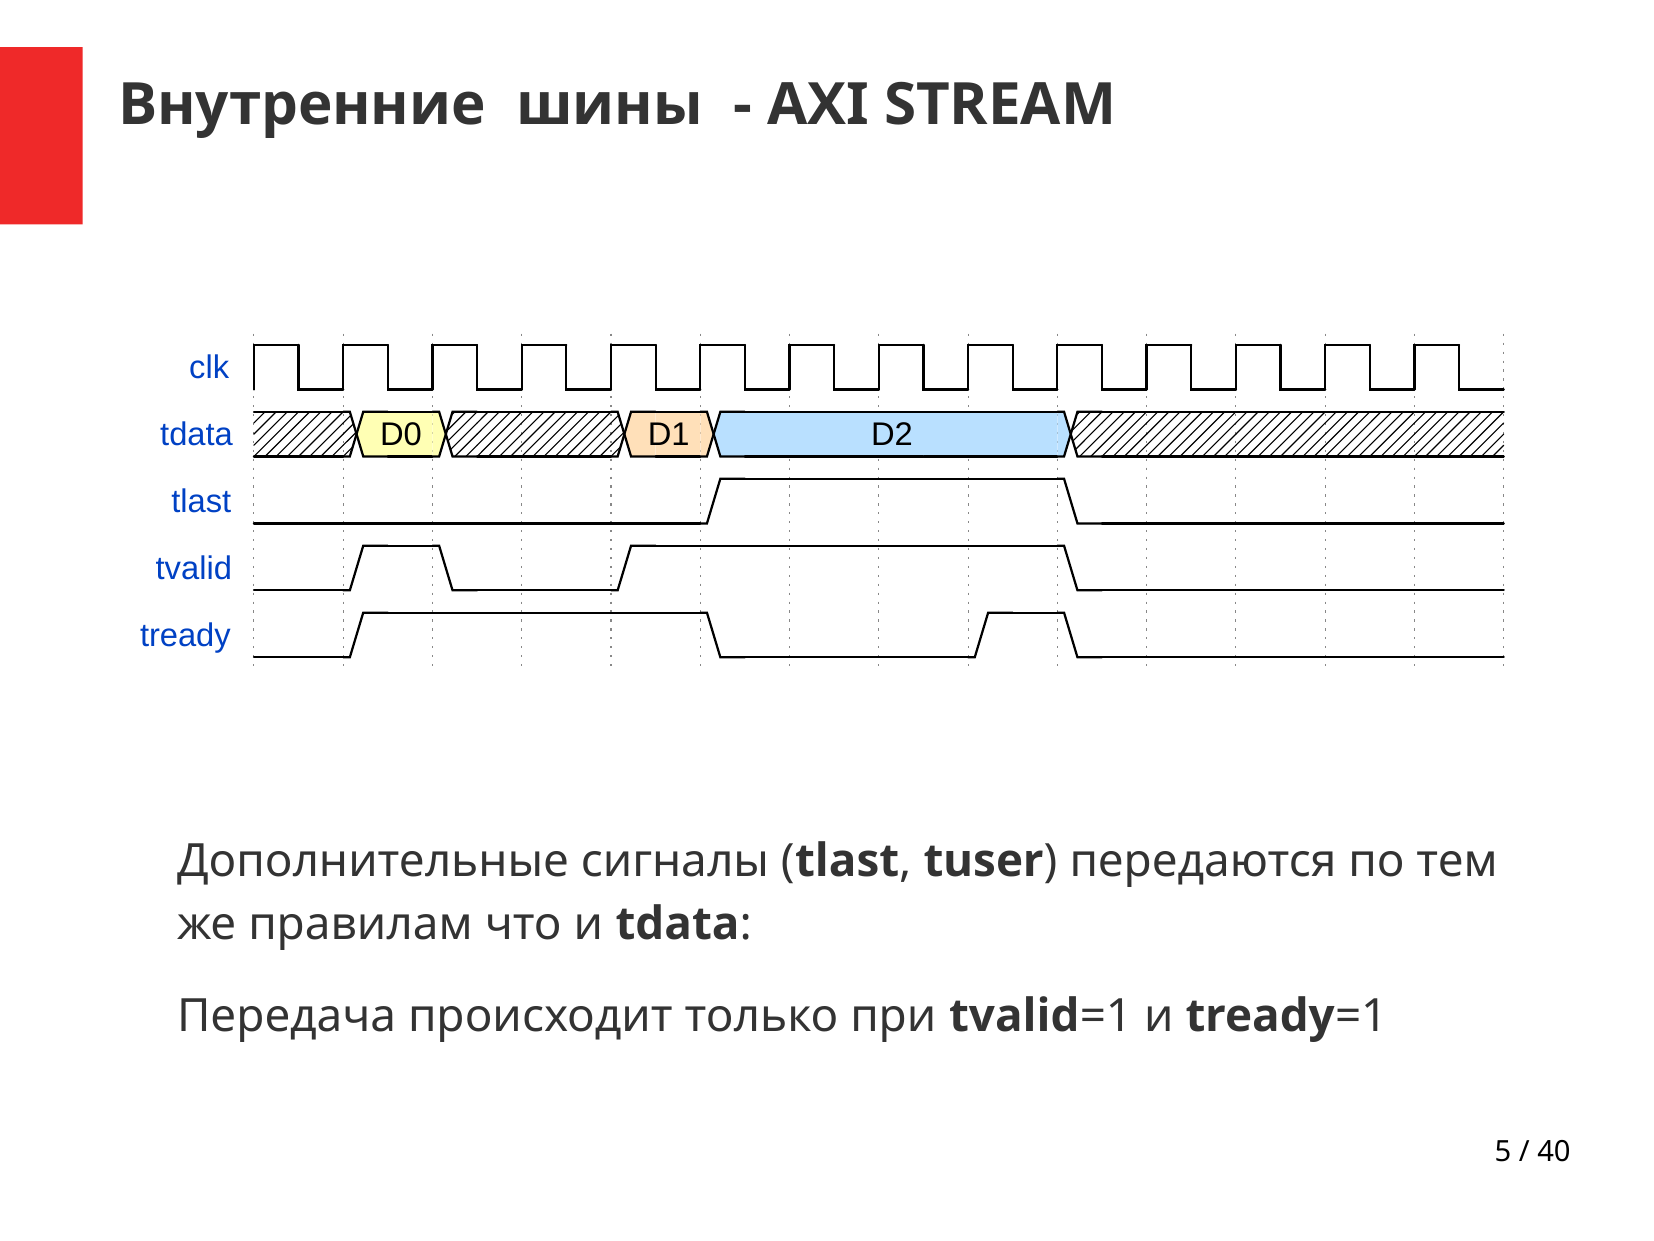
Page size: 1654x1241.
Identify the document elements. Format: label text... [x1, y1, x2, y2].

picture [74, 332, 1548, 668]
title Внутренние шины - AXI STREAM [118, 49, 1571, 154]
list Дополнительные сигналы (tlast, tuser) передаются по тем же правилам что и tdata: Передача происходит только при tvalid=1 и tready=1 [106, 827, 1524, 1123]
